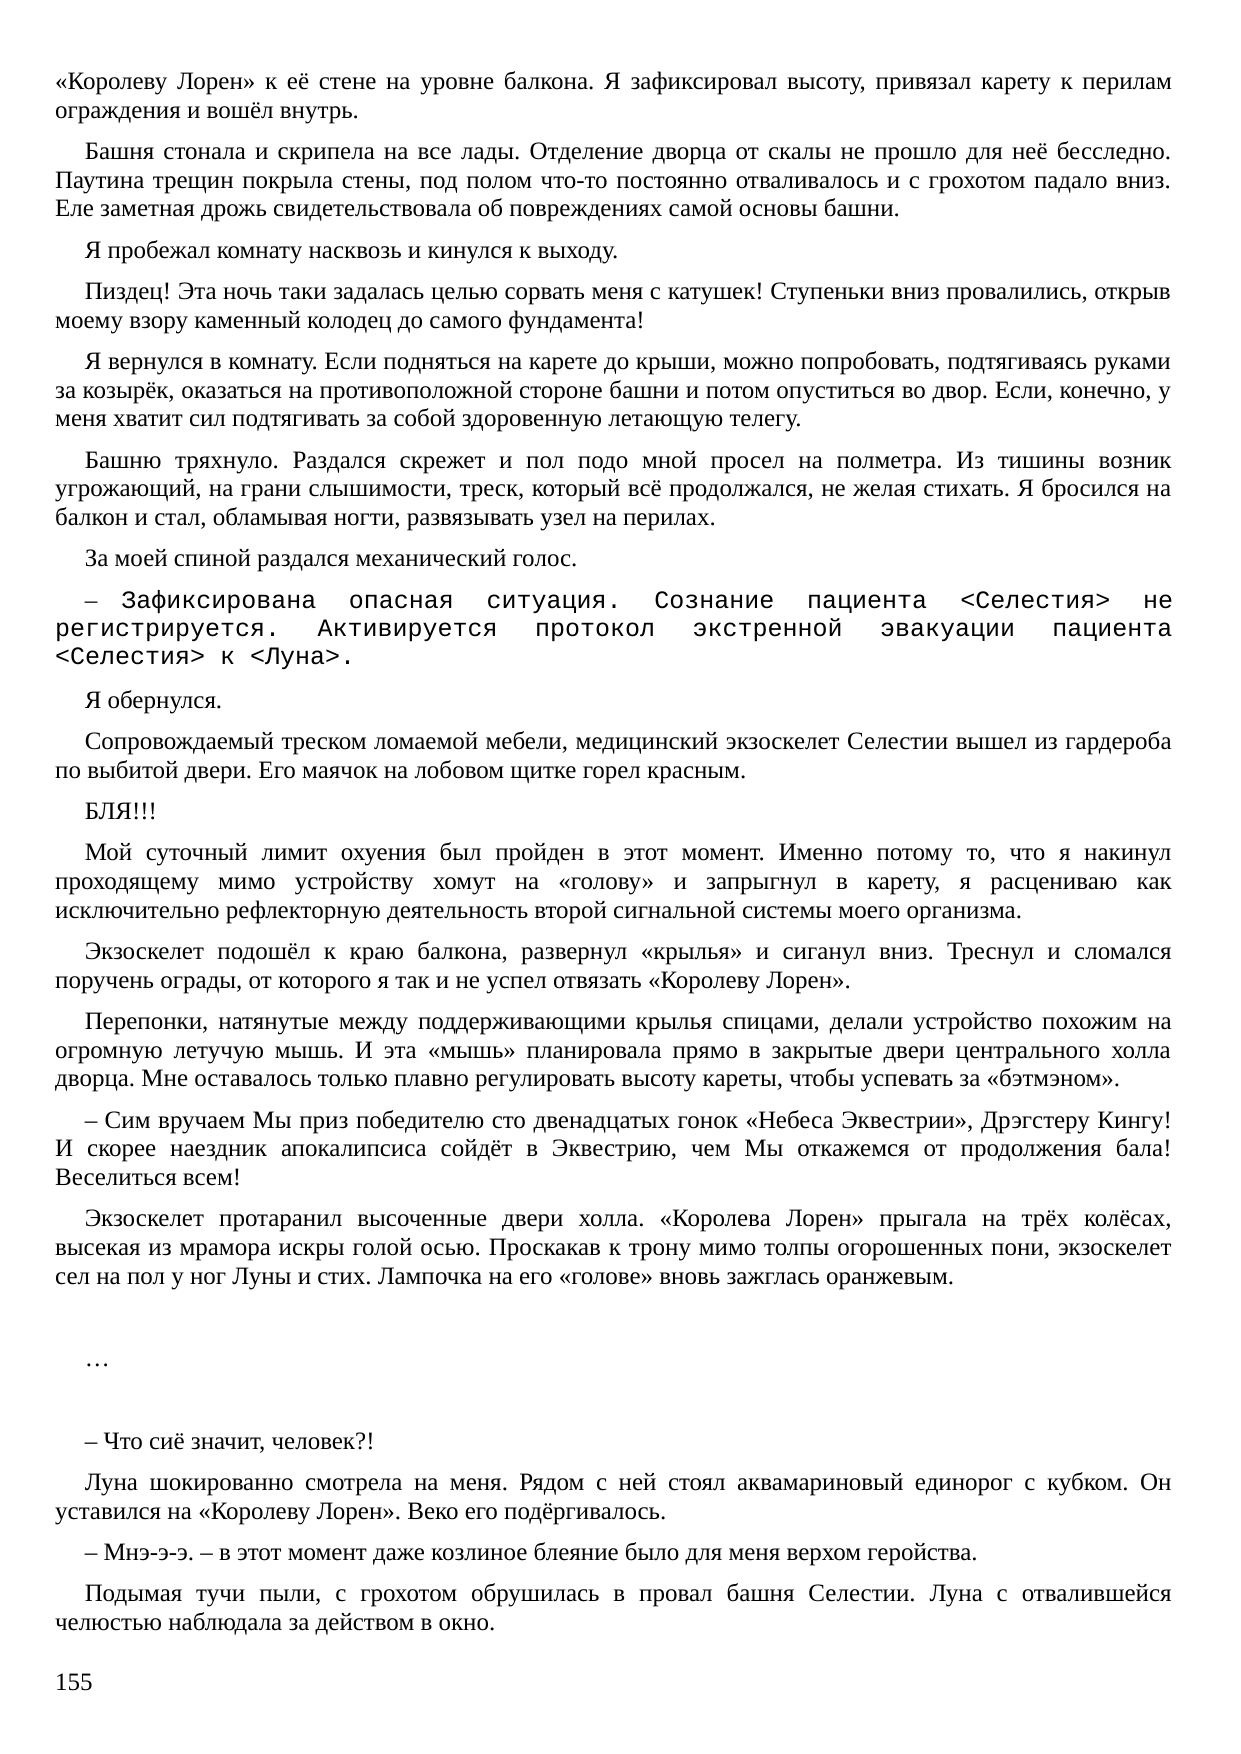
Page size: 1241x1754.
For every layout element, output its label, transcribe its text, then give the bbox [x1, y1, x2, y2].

text БЛЯ!!! [55, 796, 1173, 825]
text – Сим вручаем Мы приз победителю сто двенадцатых гонок «Небеса Эквестрии», Дрэгстеру Кингу! И скорее наездник апокалипсиса сойдёт в Эквестрию, чем Мы откажемся от продолжения бала! Веселиться всем! [55, 1105, 1173, 1191]
text Луна шокированно смотрела на меня. Рядом с ней стоял аквамариновый единорог с кубком. Он уставился на «Королеву Лорен». Веко его подёргивалось. [55, 1467, 1173, 1525]
text «Королеву Лорен» к её стене на уровне балкона. Я зафиксировал высоту, привязал карету к перилам ограждения и вошёл внутрь. [55, 66, 1173, 123]
text Мой суточный лимит охуения был пройден в этот момент. Именно потому то, что я накинул проходящему мимо устройству хомут на «голову» и запрыгнул в карету, я расцениваю как исключительно рефлекторную деятельность второй сигнальной системы моего организма. [55, 837, 1173, 923]
text Перепонки, натянутые между поддерживающими крылья спицами, делали устройство похожим на огромную летучую мышь. И эта «мышь» планировала прямо в закрытые двери центрального холла дворца. Мне оставалось только плавно регулировать высоту кареты, чтобы успевать за «бэтмэном». [55, 1006, 1173, 1092]
text Экзоскелет подошёл к краю балкона, развернул «крылья» и сиганул вниз. Треснул и сломался поручень ограды, от которого я так и не успел отвязать «Королеву Лорен». [55, 936, 1173, 993]
text Экзоскелет протаранил высоченные двери холла. «Королева Лорен» прыгала на трёх колёсах, высекая из мрамора искры голой осью. Проскакав к трону мимо толпы огорошенных пони, экзоскелет сел на пол у ног Луны и стих. Лампочка на его «голове» вновь зажглась оранжевым. [55, 1203, 1173, 1290]
text Я пробежал комнату насквозь и кинулся к выходу. [55, 235, 1173, 263]
text Башня стонала и скрипела на все лады. Отделение дворца от скалы не прошло для неё бесследно. Паутина трещин покрыла стены, под полом что-то постоянно отваливалось и с грохотом падало вниз. Еле заметная дрожь свидетельствовала об повреждениях самой основы башни. [55, 136, 1173, 222]
text – Что сиё значит, человек?! [55, 1426, 1173, 1455]
text Я вернулся в комнату. Если подняться на карете до крыши, можно попробовать, подтягиваясь руками за козырёк, оказаться на противоположной стороне башни и потом опуститься во двор. Если, конечно, у меня хватит сил подтягивать за собой здоровенную летающую телегу. [55, 346, 1173, 432]
text За моей спиной раздался механический голос. [55, 543, 1173, 572]
text Сопровождаемый треском ломаемой мебели, медицинский экзоскелет Селестии вышел из гардероба по выбитой двери. Его маячок на лобовом щитке горел красным. [55, 726, 1173, 783]
text Я обернулся. [55, 685, 1173, 713]
text Пиздец! Эта ночь таки задалась целью сорвать меня с катушек! Ступеньки вниз провалились, открыв моему взору каменный колодец до самого фундамента! [55, 276, 1173, 333]
text Подымая тучи пыли, с грохотом обрушилась в провал башня Селестии. Луна с отвалившейся челюстью наблюдала за действом в окно. [55, 1578, 1173, 1636]
text Башню тряхнуло. Раздался скрежет и пол подо мной просел на полметра. Из тишины возник угрожающий, на грани слышимости, треск, который всё продолжался, не желая стихать. Я бросился на балкон и стал, обламывая ногти, развязывать узел на перилах. [55, 445, 1173, 531]
text – Мнэ-э-э. – в этот момент даже козлиное блеяние было для меня верхом геройства. [55, 1537, 1173, 1566]
text – Зафиксирована опасная ситуация. Сознание пациента <Селестия> не регистрируется. Активируется протокол экстренной эвакуации пациента <Селестия> к <Луна>. [55, 585, 1173, 672]
text … [55, 1343, 1173, 1372]
